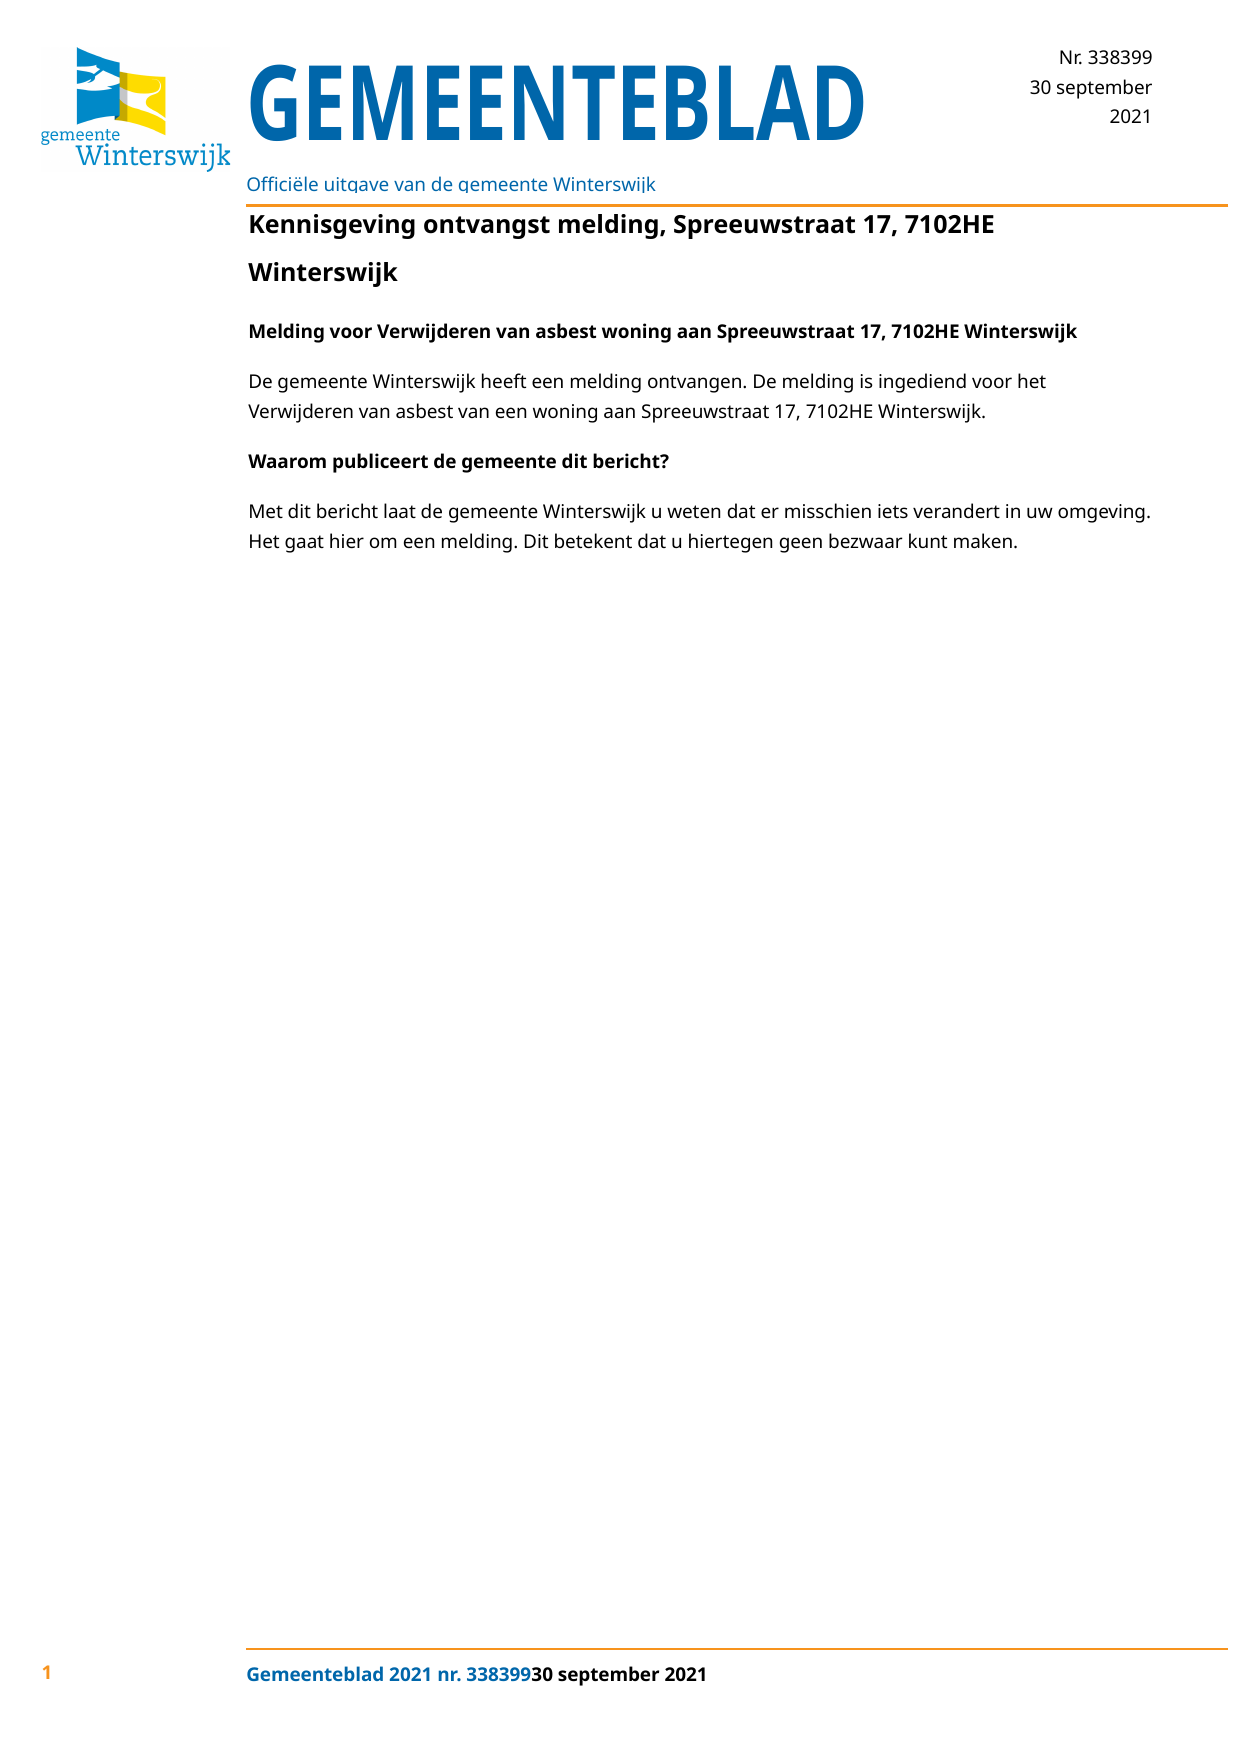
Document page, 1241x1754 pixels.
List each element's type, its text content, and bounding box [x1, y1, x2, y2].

picture [225, 153, 231, 162]
picture [41, 47, 231, 172]
text De gemeente Winterswijk heeft een melding ontvangen. De melding is ingediend voor het Verwijderen van asbest van een woning aan Spreeuwstraat 17, 7102HE Winterswijk. [248, 368, 1152, 424]
text Met dit bericht laat de gemeente Winterswijk u weten dat er misschien iets verandert in uw omgeving. Het gaat hier om een melding. Dit betekent dat u hiertegen geen bezwaar kunt maken. [248, 499, 1152, 554]
text Melding voor Verwijderen van asbest woning aan Spreeuwstraat 17, 7102HE Winterswijk [248, 318, 1152, 344]
text Kennisgeving ontvangst melding, Spreeuwstraat 17, 7102HE Winterswijk [248, 207, 1152, 288]
text Waarom publiceert de gemeente dit bericht? [248, 448, 1152, 474]
